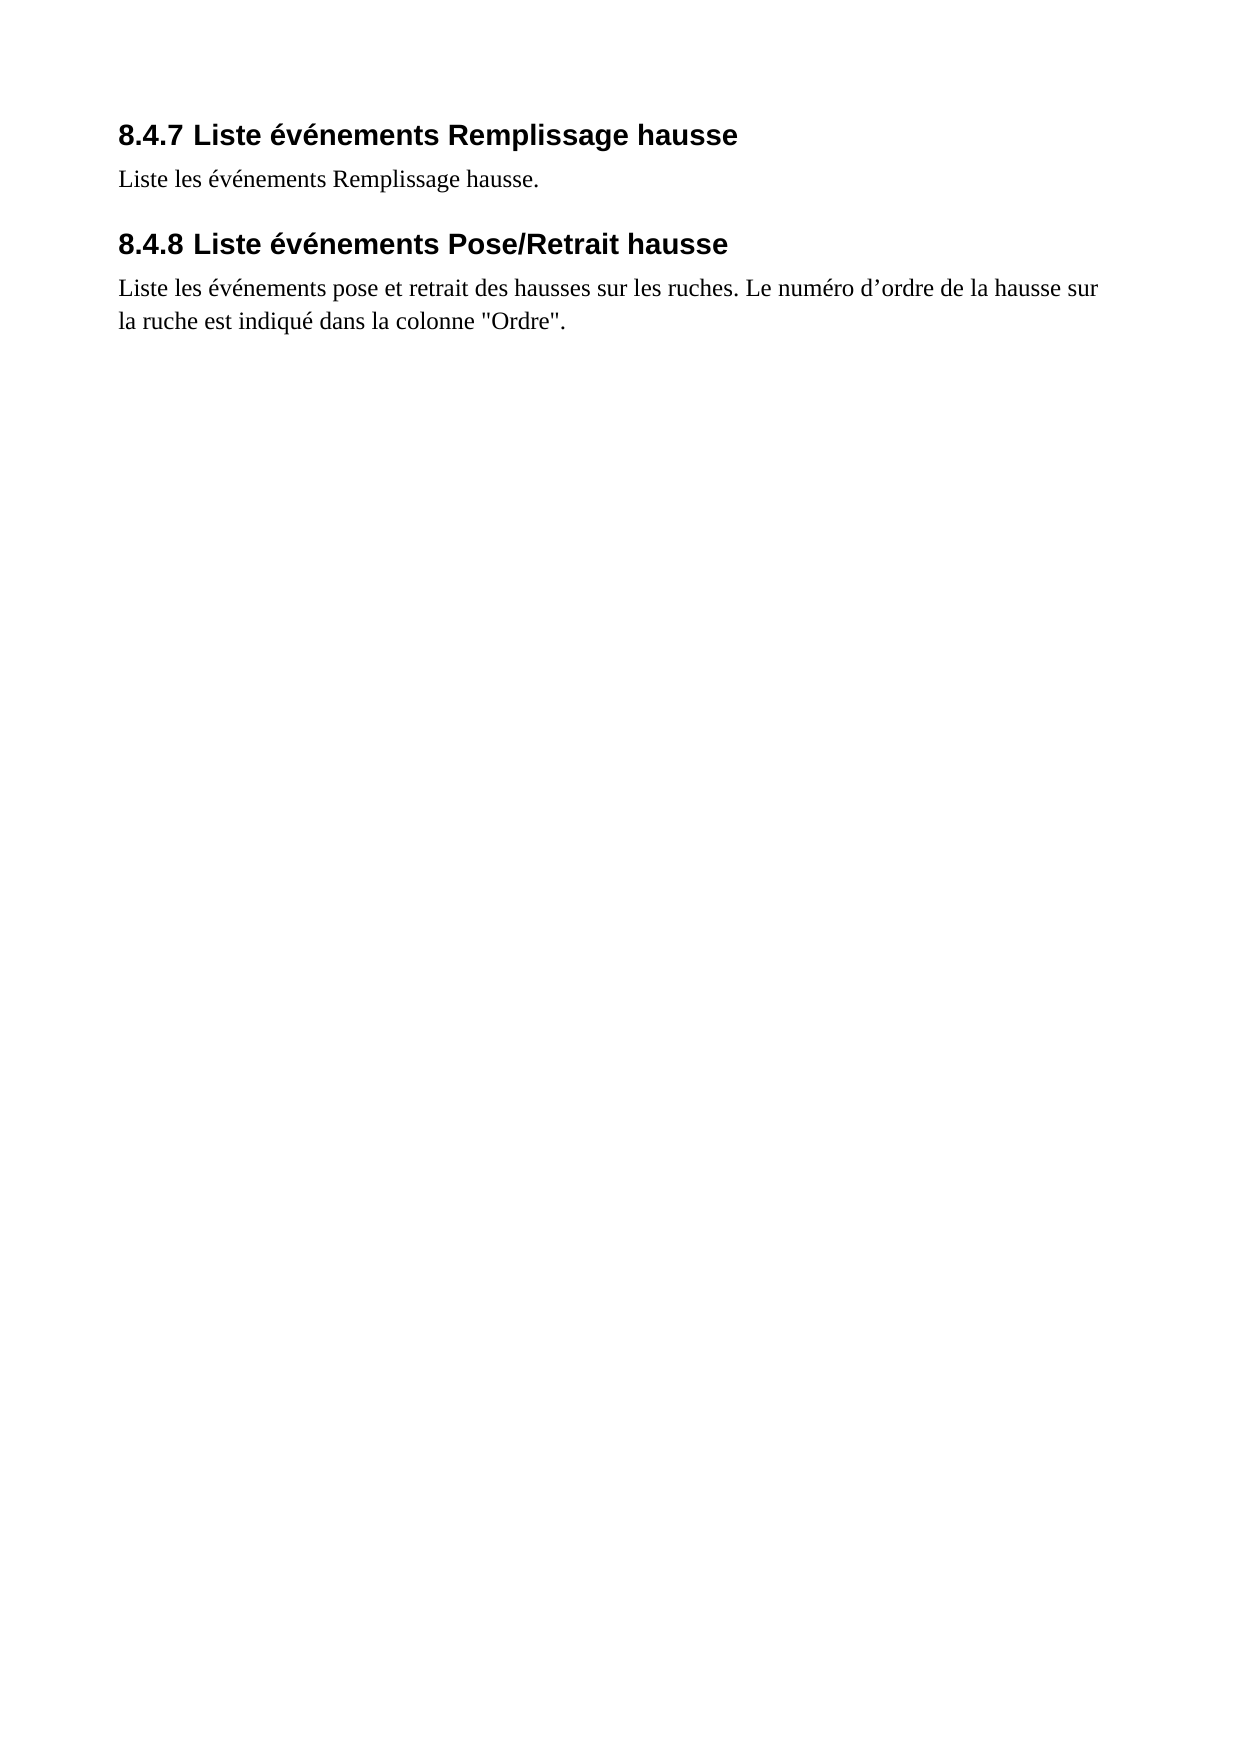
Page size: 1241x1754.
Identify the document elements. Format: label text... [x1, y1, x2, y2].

text Liste les événements Remplissage hausse. [118, 164, 1122, 193]
subtitle Liste événements Pose/Retrait hausse [118, 227, 1122, 260]
text Liste les événements pose et retrait des hausses sur les ruches. Le numéro d’ordre de la hausse sur la ruche est indiqué dans la colonne "Ordre". [118, 273, 1122, 334]
subtitle Liste événements Remplissage hausse [118, 118, 1122, 152]
